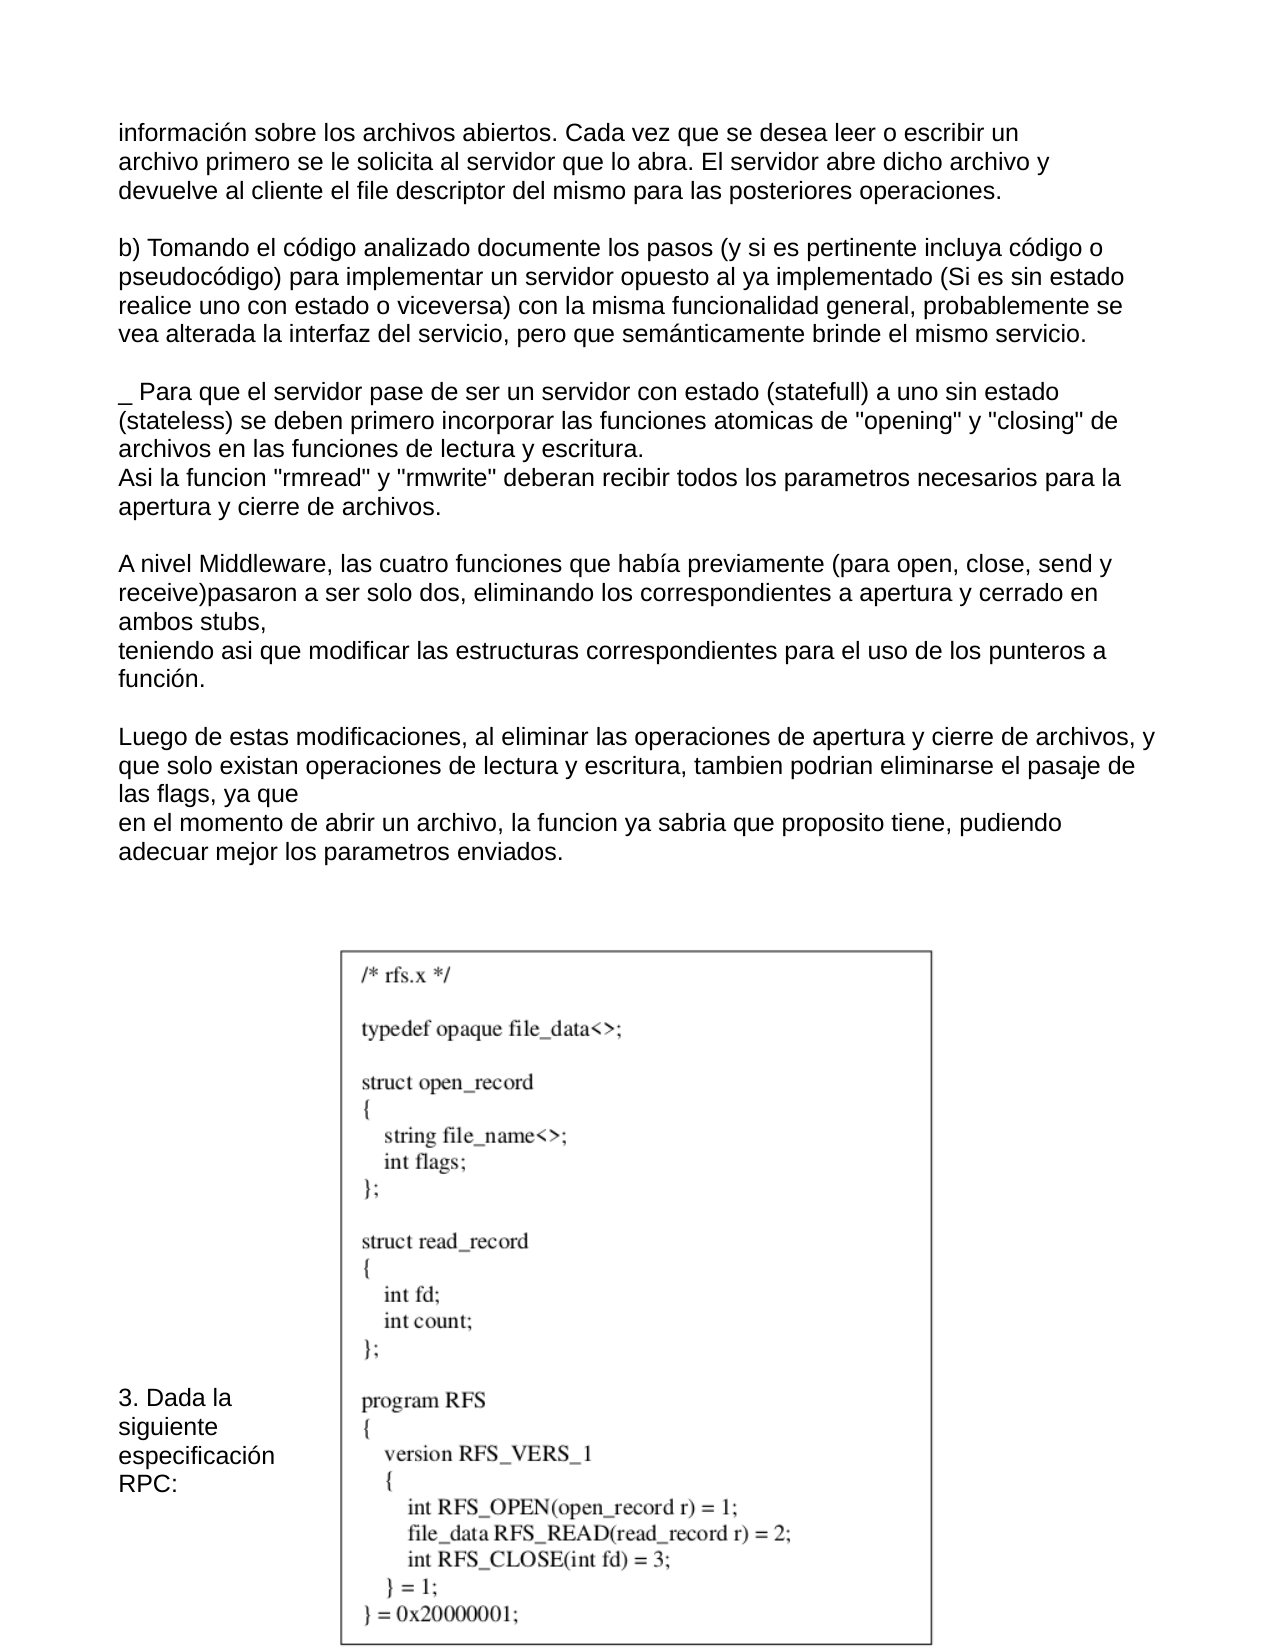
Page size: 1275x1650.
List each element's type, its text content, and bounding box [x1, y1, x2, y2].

text Asi la funcion "rmread" y "rmwrite" deberan recibir todos los parametros necesarios para la apertura y cierre de archivos. [118, 463, 1157, 521]
text 3. Dada la siguiente especificación RPC: [118, 1383, 338, 1498]
text información sobre los archivos abiertos. Cada vez que se desea leer o escribir un [118, 118, 1157, 147]
picture [338, 944, 937, 1650]
text devuelve al cliente el file descriptor del mismo para las posteriores operaciones. [118, 176, 1157, 204]
text en el momento de abrir un archivo, la funcion ya sabria que proposito tiene, pudiendo adecuar mejor los parametros enviados. [118, 808, 1157, 866]
text _ Para que el servidor pase de ser un servidor con estado (statefull) a uno sin estado (stateless) se deben primero incorporar las funciones atomicas de "opening" y "closing" de archivos en las funciones de lectura y escritura. [118, 377, 1157, 463]
text realice uno con estado o viceversa) con la misma funcionalidad general, probablemente se vea alterada la interfaz del servicio, pero que semánticamente brinde el mismo servicio. [118, 291, 1157, 348]
text archivo primero se le solicita al servidor que lo abra. El servidor abre dicho archivo y [118, 147, 1157, 176]
text Luego de estas modificaciones, al eliminar las operaciones de apertura y cierre de archivos, y que solo existan operaciones de lectura y escritura, tambien podrian eliminarse el pasaje de las flags, ya que [118, 722, 1157, 808]
text b) Tomando el código analizado documente los pasos (y si es pertinente incluya código o [118, 233, 1157, 262]
text teniendo asi que modificar las estructuras correspondientes para el uso de los punteros a función. [118, 636, 1157, 693]
text A nivel Middleware, las cuatro funciones que había previamente (para open, close, send y receive)pasaron a ser solo dos, eliminando los correspondientes a apertura y cerrado en ambos stubs, [118, 549, 1157, 636]
text pseudocódigo) para implementar un servidor opuesto al ya implementado (Si es sin estado [118, 262, 1157, 291]
text [937, 1383, 1157, 1498]
